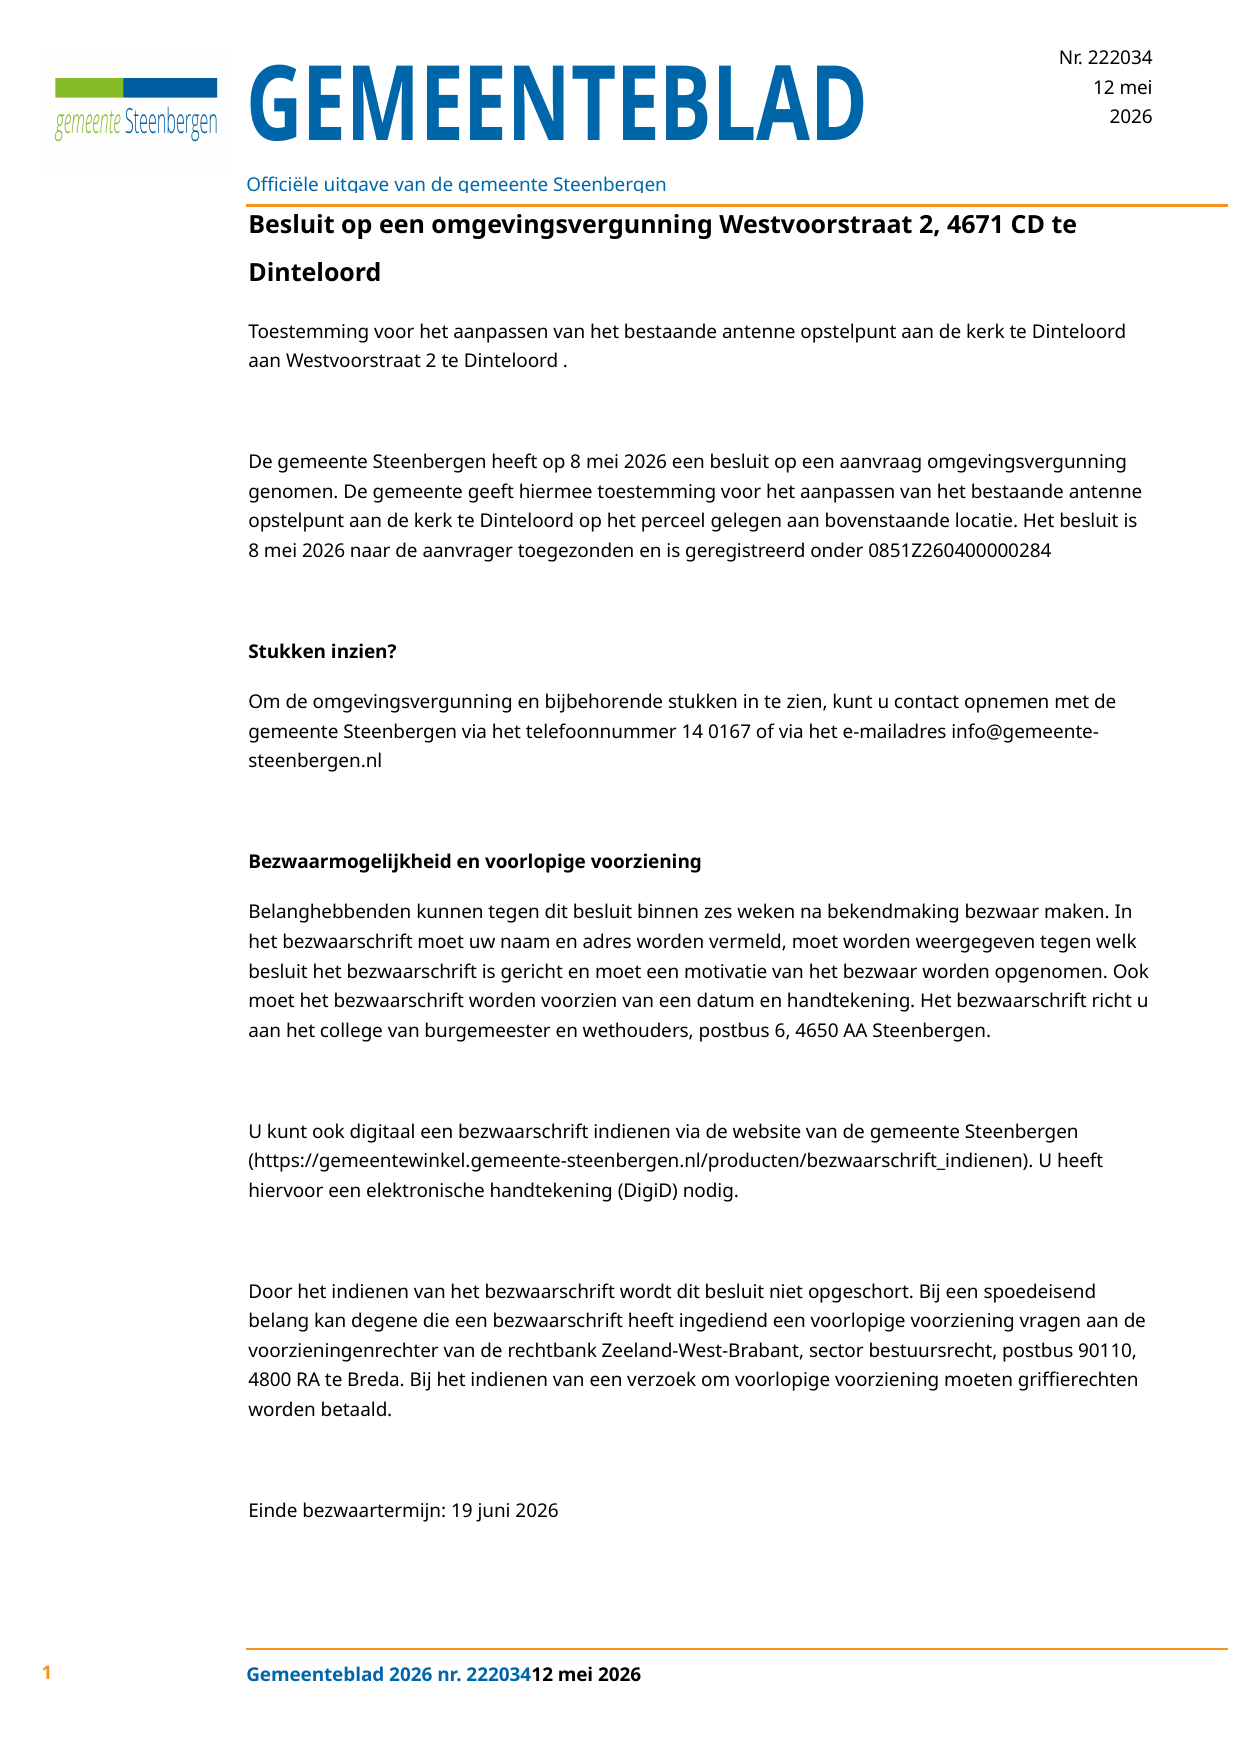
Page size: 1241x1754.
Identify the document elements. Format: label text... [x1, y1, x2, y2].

text Toestemming voor het aanpassen van het bestaande antenne opstelpunt aan de kerk te Dinteloord aan Westvoorstraat 2 te Dinteloord . [248, 318, 1152, 373]
text Om de omgevingsvergunning en bijbehorende stukken in te zien, kunt u contact opnemen met de gemeente Steenbergen via het telefoonnummer 14 0167 of via het e-mailadres info@gemeente-steenbergen.nl [248, 688, 1152, 773]
text Einde bezwaartermijn: 19 juni 2026 [248, 1497, 1152, 1523]
text Bezwaarmogelijkheid en voorlopige voorziening [248, 848, 1152, 874]
picture [41, 47, 231, 172]
text Besluit op een omgevingsvergunning Westvoorstraat 2, 4671 CD te Dinteloord [248, 207, 1152, 288]
text Door het indienen van het bezwaarschrift wordt dit besluit niet opgeschort. Bij een spoedeisend belang kan degene die een bezwaarschrift heeft ingediend een voorlopige voorziening vragen aan de voorzieningenrechter van de rechtbank Zeeland-West-Brabant, sector bestuursrecht, postbus 90110, 4800 RA te Breda. Bij het indienen van een verzoek om voorlopige voorziening moeten griffierechten worden betaald. [248, 1278, 1152, 1422]
text Belanghebbenden kunnen tegen dit besluit binnen zes weken na bekendmaking bezwaar maken. In het bezwaarschrift moet uw naam en adres worden vermeld, moet worden weergegeven tegen welk besluit het bezwaarschrift is gericht en moet een motivatie van het bezwaar worden opgenomen. Ook moet het bezwaarschrift worden voorzien van een datum en handtekening. Het bezwaarschrift richt u aan het college van burgemeester en wethouders, postbus 6, 4650 AA Steenbergen. [248, 899, 1152, 1043]
text De gemeente Steenbergen heeft op 8 mei 2026 een besluit op een aanvraag omgevingsvergunning genomen. De gemeente geeft hiermee toestemming voor het aanpassen van het bestaande antenne opstelpunt aan de kerk te Dinteloord op het perceel gelegen aan bovenstaande locatie. Het besluit is 8 mei 2026 naar de aanvrager toegezonden en is geregistreerd onder 0851Z260400000284 [248, 448, 1152, 563]
text Stukken inzien? [248, 638, 1152, 664]
text U kunt ook digitaal een bezwaarschrift indienen via de website van de gemeente Steenbergen (https://gemeentewinkel.gemeente-steenbergen.nl/producten/bezwaarschrift_indienen). U heeft hiervoor een elektronische handtekening (DigiD) nodig. [248, 1118, 1152, 1203]
